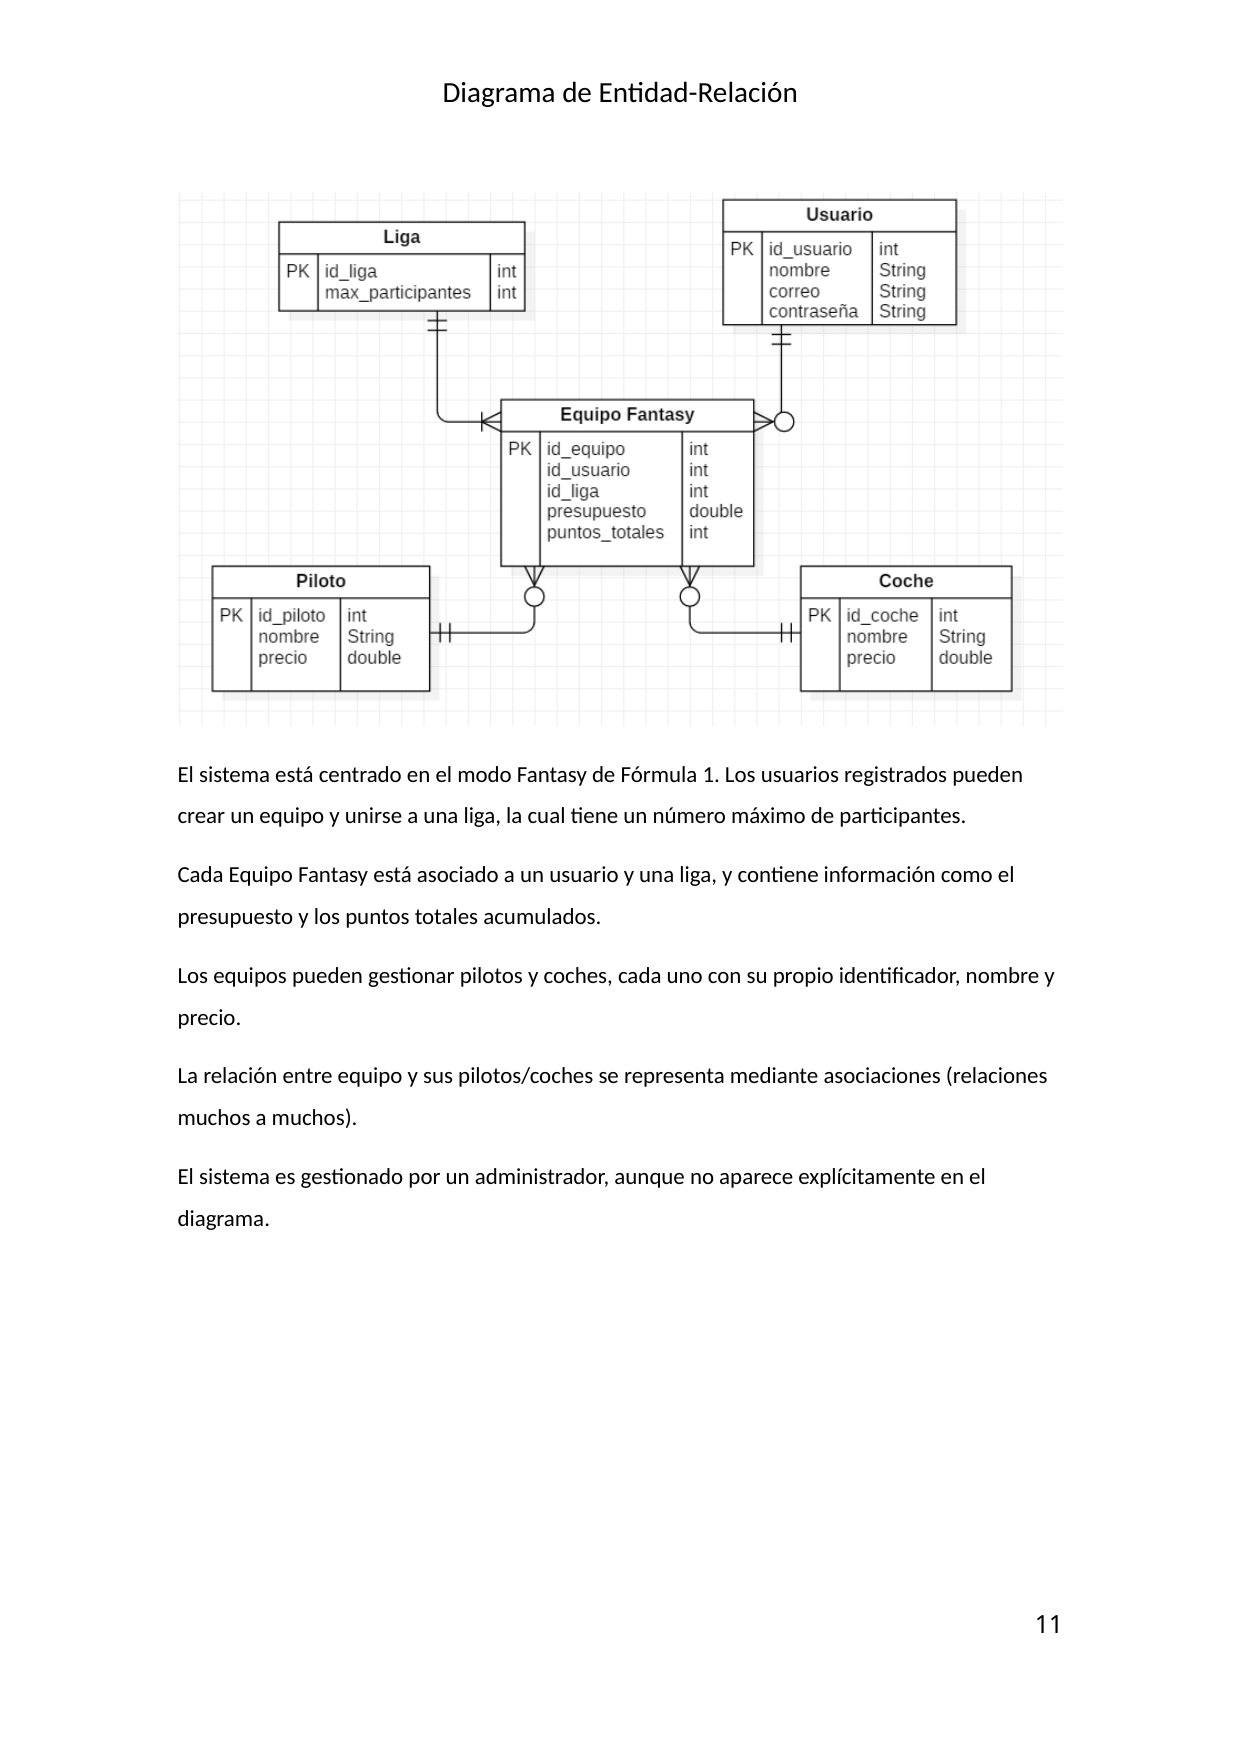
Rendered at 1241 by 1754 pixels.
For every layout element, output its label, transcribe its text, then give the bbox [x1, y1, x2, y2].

text El sistema está centrado en el modo Fantasy de Fórmula 1. Los usuarios registrados pueden crear un equipo y unirse a una liga, la cual tiene un número máximo de participantes. [177, 760, 1063, 830]
text La relación entre equipo y sus pilotos/coches se representa mediante asociaciones (relaciones muchos a muchos). [177, 1062, 1063, 1132]
text Los equipos pueden gestionar pilotos y coches, cada uno con su propio identificador, nombre y precio. [177, 961, 1063, 1031]
text Cada Equipo Fantasy está asociado a un usuario y una liga, y contiene información como el presupuesto y los puntos totales acumulados. [177, 860, 1063, 930]
subtitle Diagrama de Entidad-Relación [177, 74, 1063, 109]
text El sistema es gestionado por un administrador, aunque no aparece explícitamente en el diagrama. [177, 1162, 1063, 1232]
